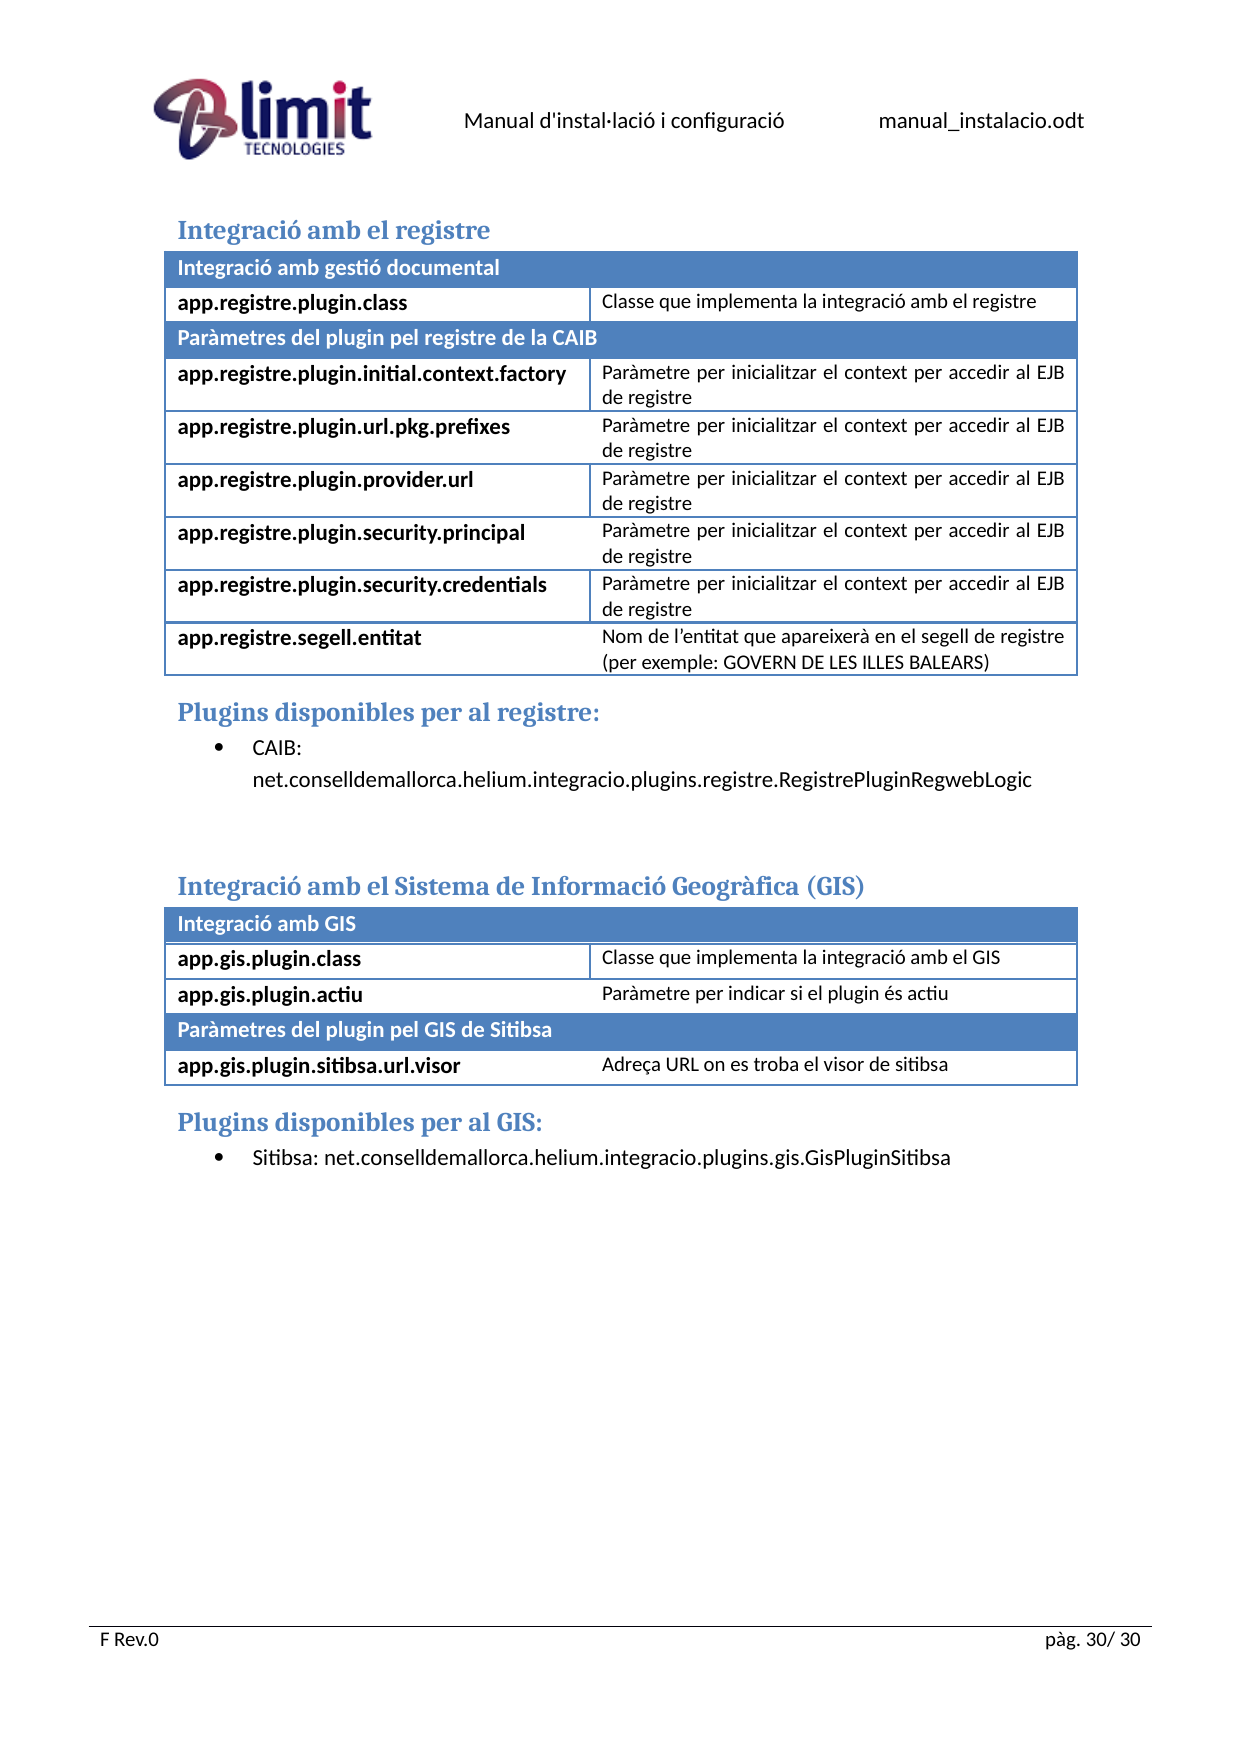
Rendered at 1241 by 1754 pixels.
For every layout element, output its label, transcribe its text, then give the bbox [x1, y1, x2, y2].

table_cell app.registre.plugin.security.principal [166, 518, 590, 568]
table_cell Adreça URL on es troba el visor de sitibsa [590, 1051, 1076, 1084]
subtitle Plugins disponibles per al registre: [177, 697, 1063, 728]
table_cell Paràmetres del plugin pel GIS de Sitibsa [166, 1015, 1076, 1049]
table_cell Paràmetre per inicialitzar el context per accedir al EJB de registre [590, 518, 1076, 568]
table_cell Classe que implementa la integració amb el GIS [591, 945, 1076, 978]
table_cell Paràmetre per inicialitzar el context per accedir al EJB de registre [591, 571, 1076, 621]
table_cell app.gis.plugin.sitibsa.url.visor [166, 1051, 590, 1084]
list Sitibsa: net.conselldemallorca.helium.integracio.plugins.gis.GisPluginSitibsa [215, 1143, 1063, 1171]
table_header Integració amb gestió documental [166, 253, 1076, 286]
table_cell Paràmetre per inicialitzar el context per accedir al EJB de registre [590, 412, 1076, 463]
table_cell Paràmetre per indicar si el plugin és actiu [590, 980, 1076, 1013]
subtitle Integració amb el Sistema de Informació Geogràfica (GIS) [177, 871, 1063, 902]
table_cell app.registre.plugin.url.pkg.prefixes [166, 412, 590, 463]
table_cell app.registre.segell.entitat [166, 624, 590, 674]
table_header Integració amb GIS [166, 909, 1076, 942]
table_cell Paràmetre per inicialitzar el context per accedir al EJB de registre [591, 359, 1076, 410]
table_cell Classe que implementa la integració amb el registre [591, 288, 1076, 321]
table_cell Paràmetre per inicialitzar el context per accedir al EJB de registre [591, 465, 1076, 516]
subtitle Integració amb el registre [177, 215, 1063, 246]
table_cell Nom de l’entitat que apareixerà en el segell de registre (per exemple: GOVERN DE LES ILLES BALEARS) [590, 624, 1076, 674]
table_cell app.gis.plugin.class [166, 945, 589, 978]
picture [148, 73, 379, 166]
table_cell Paràmetres del plugin pel registre de la CAIB [166, 324, 1076, 357]
table_cell app.registre.plugin.class [166, 288, 589, 321]
subtitle Plugins disponibles per al GIS: [177, 1107, 1063, 1138]
table_cell app.registre.plugin.security.credentials [166, 571, 589, 621]
table_cell app.registre.plugin.initial.context.factory [166, 359, 589, 410]
list CAIB: net.conselldemallorca.helium.integracio.plugins.registre.RegistrePluginRegwebLogic [215, 733, 1063, 793]
table_cell app.gis.plugin.actiu [166, 980, 590, 1013]
table_cell app.registre.plugin.provider.url [166, 465, 589, 516]
